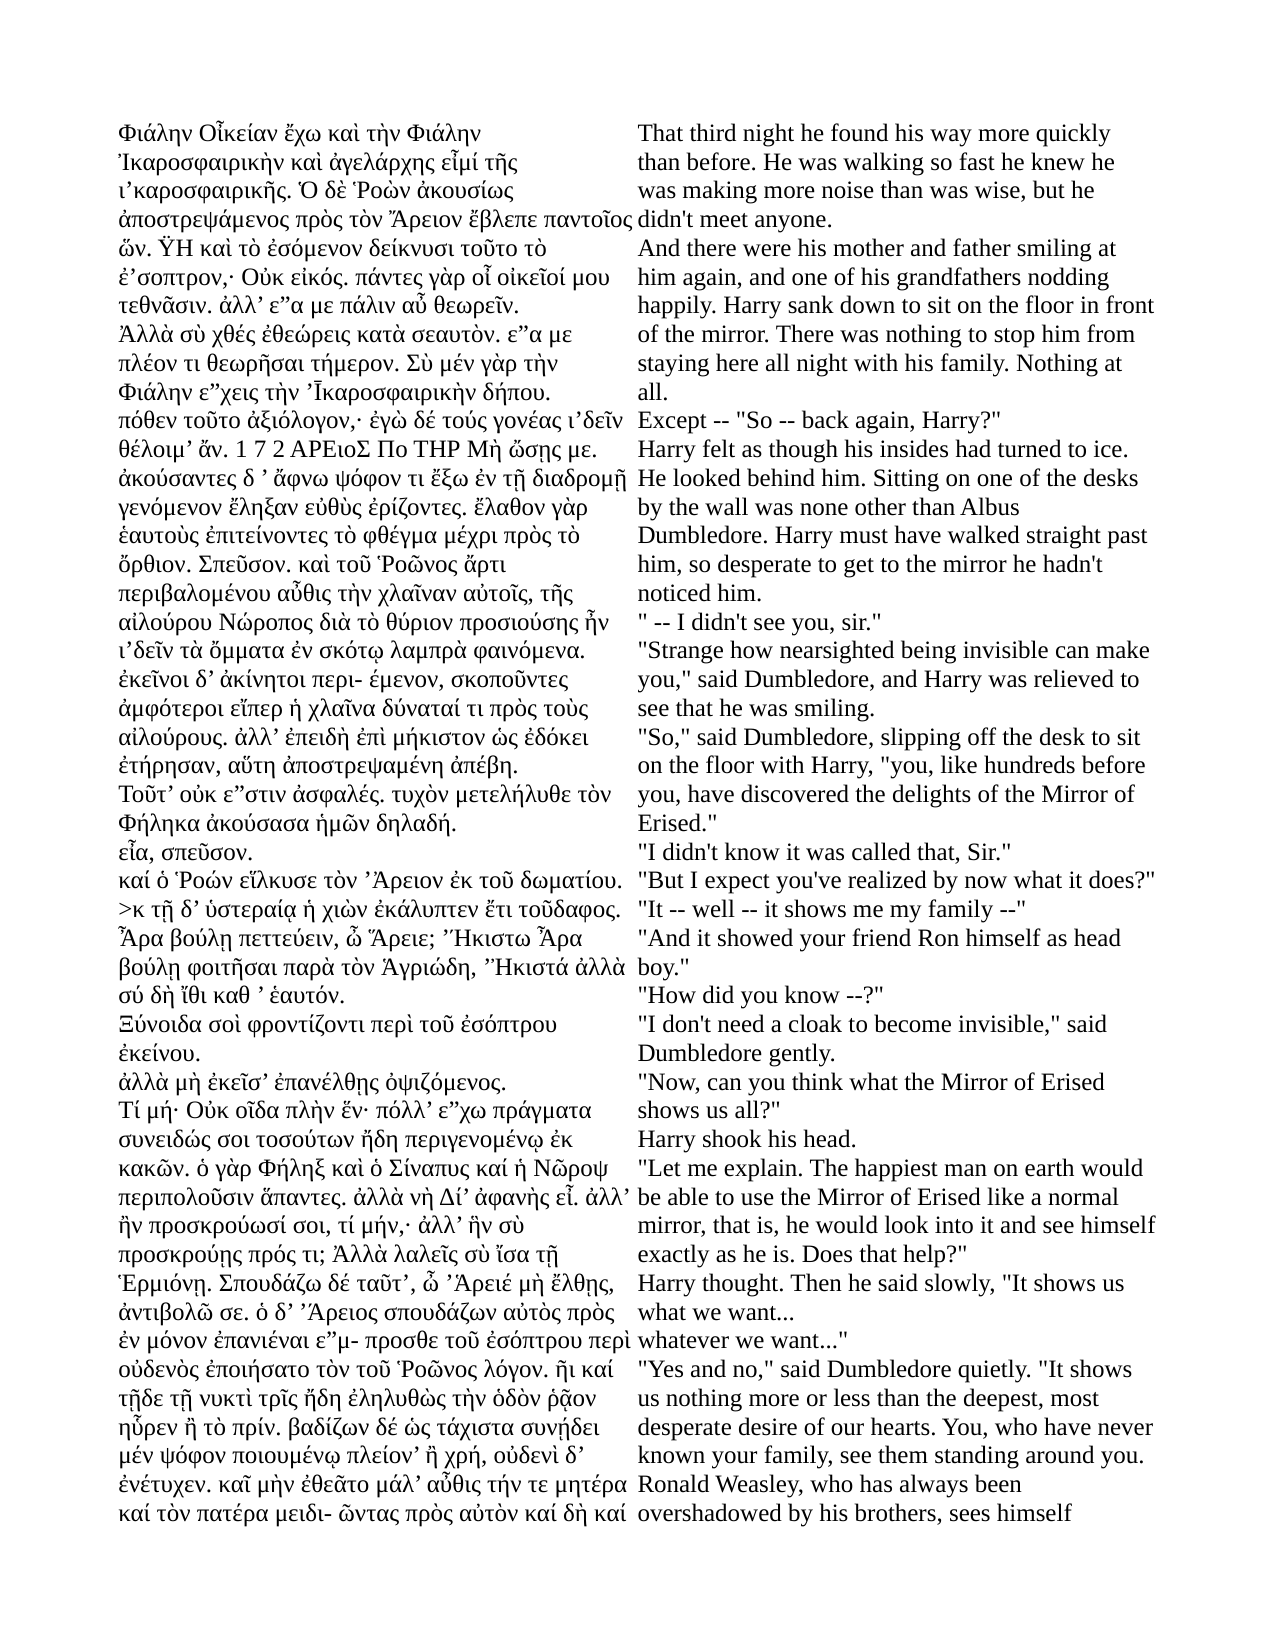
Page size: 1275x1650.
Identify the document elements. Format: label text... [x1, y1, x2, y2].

table_cell Φιάλην Οἶκείαν ἔχω καὶ τὴν Φιάλην Ἰκαροσφαιρικὴν καὶ ἀγελάρχης εἶμί τῆς ι’καροσφαιρικῆς. Ὁ δὲ Ῥοὼν ἀκουσίως ἀποστρεψάμενος πρὸς τὸν Ἄρειον ἔβλεπε παντοῖος ὥν. ΫΗ καὶ τὸ ἐσόμενον δείκνυσι τοῦτο τὸ ἐ’σοπτρον,· Οὐκ εἰκός. πάντες γὰρ οἶ οἰκεῖοί μου τεθνᾶσιν. ἀλλ’ ε”α με πάλιν αὖ θεωρεῖν. Ἀλλὰ σὺ χθές ἐθεώρεις κατὰ σεαυτὸν. ε”α με πλέον τι θεωρῆσαι τήμερον. Σὺ μέν γὰρ τὴν Φιάλην ε”χεις τὴν ’Ῑκαροσφαιρικὴν δήπου. πόθεν τοῦτο ἀξιόλογον,· ἐγὼ δέ τούς γονέας ι’δεῖν θέλοιμ’ ἄν. 1 7 2 ΑΡΕιοΣ Πο ΤΗΡ Μὴ ὤσῃς με. ἀκούσαντες δ ’ ἄφνω ψόφον τι ἔξω ἐν τῇ διαδρομῇ γενόμενον ἔληξαν εὐθὺς ἐρίζοντες. ἔλαθον γὰρ ἑαυτοὺς ἐπιτείνοντες τὸ φθέγμα μέχρι πρὸς τὸ ὄρθιον. Σπεῦσον. καὶ τοῦ Ῥοῶνος ἄρτι περιβαλομένου αὖθις τὴν χλαῖναν αὐτοῖς, τῆς αἰλούρου Νώροπος διὰ τὸ θύριον προσιούσης ἦν ι’δεῖν τὰ ὄμματα ἐν σκότῳ λαμπρὰ φαινόμενα. ἐκεῖνοι δ’ ἀκίνητοι περι- έμενον, σκοποῦντες ἀμφότεροι εἴπερ ἡ χλαῖνα δύναταί τι πρὸς τοὺς αἰλούρους. ἀλλ’ ἐπειδὴ ἐπὶ μήκιστον ὡς ἐδόκει ἐτήρησαν, αὕτη ἀποστρεψαμένη ἀπέβη. Τοῦτ’ οὐκ ε”στιν ἀσφαλές. τυχὸν μετελήλυθε τὸν Φήληκα ἀκούσασα ἡμῶν δηλαδή. εἶα, σπεῦσον. καί ὁ Ῥοών εἵλκυσε τὸν ’Ἀρειον ἐκ τοῦ δωματίου. >κ τῇ δ’ ὑστεραίᾳ ἡ χιὼν ἐκάλυπτεν ἔτι τοῦδαφος. Ἆρα βούλῃ πεττεύειν, ὦ Ἅρειε; ’Ήκιστω Ἆρα βούλῃ φοιτῆσαι παρὰ τὸν Ἁγριώδη, ’Ἠκιστά ἀλλὰ σύ δὴ ἴθι καθ ’ ἑαυτόν. Ξύνοιδα σοὶ φροντίζοντι περὶ τοῦ ἐσόπτρου ἐκείνου. ἀλλὰ μὴ ἐκεῖσ’ ἐπανέλθῃς ὀψιζόμενος. Τί μή· Οὐκ οῖδα πλὴν ἕν· πόλλ’ ε”χω πράγματα συνειδώς σοι τοσούτων ἤδη περιγενομένῳ ἐκ κακῶν. ὁ γὰρ Φήληξ καὶ ὁ Σίναπυς καί ἡ Νῶροψ περιπολοῦσιν ἅπαντες. ἀλλὰ νὴ Δί’ ἀφανὴς εἶ. ἀλλ’ ἢν προσκρούωσί σοι, τί μήν,· ἀλλ’ ἣν σὺ προσκρούῃς πρός τι; Ἀλλὰ λαλεῖς σὺ ἴσα τῇ Ἑρμιόνῃ. Σπουδάζω δέ ταῦτ’, ὦ ’Ἁρειέ μὴ ἔλθῃς, ἀντιβολῶ σε. ὁ δ’ ’Άρειος σπουδάζων αὐτὸς πρὸς ἐν μόνον ἐπανιέναι ε”μ- προσθε τοῦ ἐσόπτρου περὶ οὐδενὸς ἐποιήσατο τὸν τοῦ Ῥοῶνος λόγον. ῆι καί τῇδε τῇ νυκτὶ τρῖς ἤδη ἐληλυθὼς τὴν ὁδὸν ῥᾷον ηὗρεν ἢ τὸ πρίν. βαδίζων δέ ὡς τάχιστα συνῄδει μέν ψόφον ποιουμένῳ πλείον’ ἢ χρή, οὐδενὶ δ’ ἐνέτυχεν. καῖ μὴν ἐθεᾶτο μάλ’ αὖθις τήν τε μητέρα καί τὸν πατέρα μειδι- ῶντας πρὸς αὐτὸν καί δὴ καί [118, 118, 637, 1527]
table_cell That third night he found his way more quickly than before. He was walking so fast he knew he was making more noise than was wise, but he didn't meet anyone. And there were his mother and father smiling at him again, and one of his grandfathers nodding happily. Harry sank down to sit on the floor in front of the mirror. There was nothing to stop him from staying here all night with his family. Nothing at all. Except -- "So -- back again, Harry?" Harry felt as though his insides had turned to ice. He looked behind him. Sitting on one of the desks by the wall was none other than Albus Dumbledore. Harry must have walked straight past him, so desperate to get to the mirror he hadn't noticed him. " -- I didn't see you, sir." "Strange how nearsighted being invisible can make you," said Dumbledore, and Harry was relieved to see that he was smiling. "So," said Dumbledore, slipping off the desk to sit on the floor with Harry, "you, like hundreds before you, have discovered the delights of the Mirror of Erised." "I didn't know it was called that, Sir." "But I expect you've realized by now what it does?" "It -- well -- it shows me my family --" "And it showed your friend Ron himself as head boy." "How did you know --?" "I don't need a cloak to become invisible," said Dumbledore gently. "Now, can you think what the Mirror of Erised shows us all?" Harry shook his head. "Let me explain. The happiest man on earth would be able to use the Mirror of Erised like a normal mirror, that is, he would look into it and see himself exactly as he is. Does that help?" Harry thought. Then he said slowly, "It shows us what we want... whatever we want..." "Yes and no," said Dumbledore quietly. "It shows us nothing more or less than the deepest, most desperate desire of our hearts. You, who have never known your family, see them standing around you. Ronald Weasley, who has always been overshadowed by his brothers, sees himself [637, 118, 1157, 1527]
